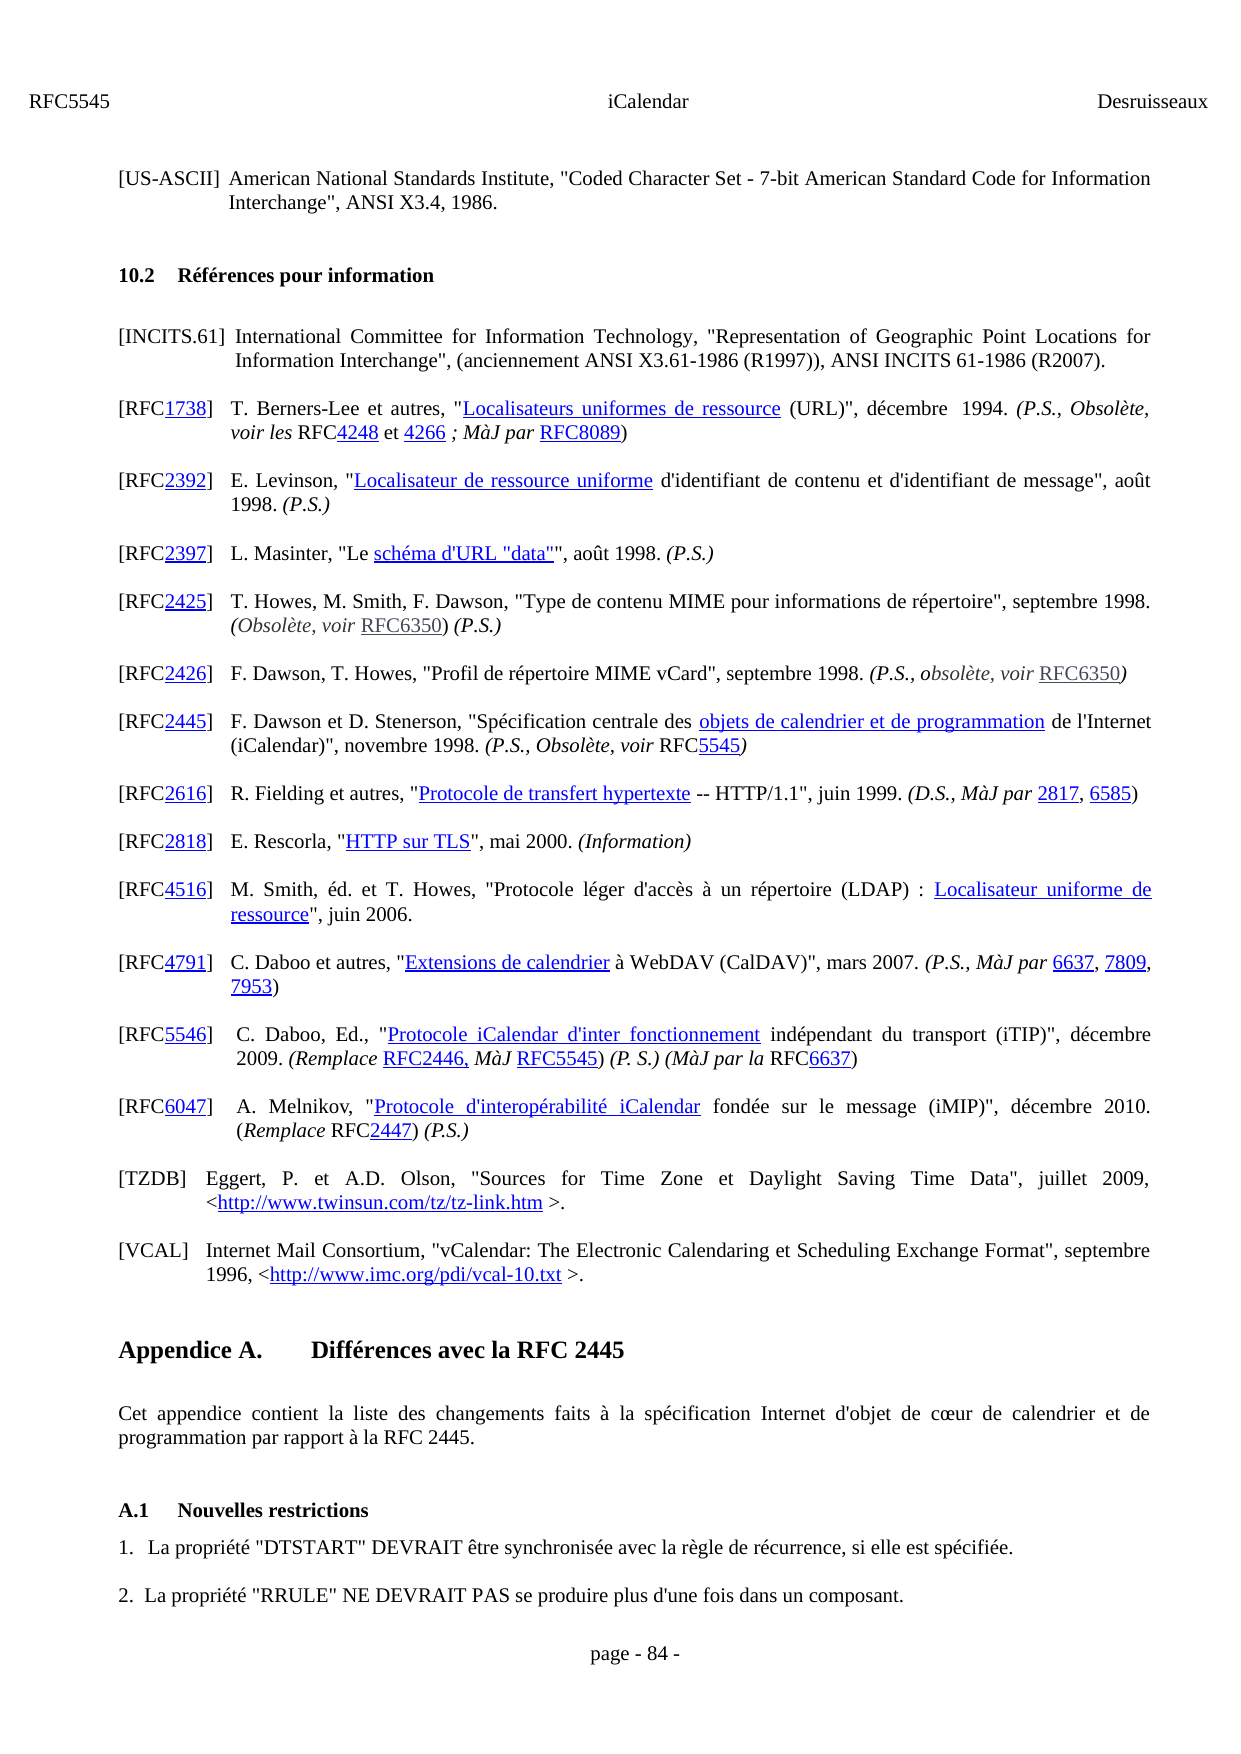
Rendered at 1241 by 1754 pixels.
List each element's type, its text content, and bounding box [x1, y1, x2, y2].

text [RFC2397] L. Masinter, "Le schéma d'URL "data"", août 1998. (P.S.) [118, 541, 1152, 564]
text [TZDB] Eggert, P. et A.D. Olson, "Sources for Time Zone et Daylight Saving Time Data", juillet 2009, <http://www.twinsun.com/tz/tz-link.htm >. [118, 1166, 1152, 1214]
text [RFC2426] F. Dawson, T. Howes, "Profil de répertoire MIME vCard", septembre 1998. (P.S., obsolète, voir RFC6350) [118, 661, 1152, 685]
text [RFC4516] M. Smith, éd. et T. Howes, "Protocole léger d'accès à un répertoire (LDAP) : Localisateur uniforme de ressource", juin 2006. [118, 877, 1152, 926]
subtitle 10.2 Références pour information [118, 263, 1152, 287]
text [RFC2445] F. Dawson et D. Stenerson, "Spécification centrale des objets de calendrier et de programmation de l'Internet (iCalendar)", novembre 1998. (P.S., Obsolète, voir RFC5545) [118, 709, 1152, 757]
text 1. La propriété "DTSTART" DEVRAIT être synchronisée avec la règle de récurrence, si elle est spécifiée. [118, 1534, 1152, 1559]
text [VCAL] Internet Mail Consortium, "vCalendar: The Electronic Calendaring et Scheduling Exchange Format", septembre 1996, <http://www.imc.org/pdi/vcal-10.txt >. [118, 1238, 1152, 1286]
text [RFC2818] E. Rescorla, "HTTP sur TLS", mai 2000. (Information) [118, 829, 1152, 853]
subtitle A.1 Nouvelles restrictions [118, 1498, 1152, 1522]
text [RFC4791] C. Daboo et autres, "Extensions de calendrier à WebDAV (CalDAV)", mars 2007. (P.S., MàJ par 6637, 7809, 7953) [118, 949, 1152, 998]
text [RFC2392] E. Levinson, "Localisateur de ressource uniforme d'identifiant de contenu et d'identifiant de message", août 1998. (P.S.) [118, 468, 1152, 516]
text [US-ASCII] American National Standards Institute, "Coded Character Set - 7-bit American Standard Code for Information Interchange", ANSI X3.4, 1986. [118, 166, 1152, 214]
text [RFC1738] T. Berners-Lee et autres, "Localisateurs uniformes de ressource (URL)", décembre 1994. (P.S., Obsolète, voir les RFC4248 et 4266 ; MàJ par RFC8089) [118, 396, 1152, 444]
text Cet appendice contient la liste des changements faits à la spécification Internet d'objet de cœur de calendrier et de programmation par rapport à la RFC 2445. [118, 1401, 1152, 1449]
text [RFC6047] A. Melnikov, "Protocole d'interopérabilité iCalendar fondée sur le message (iMIP)", décembre 2010. (Remplace RFC2447) (P.S.) [118, 1094, 1152, 1142]
text 2. La propriété "RRULE" NE DEVRAIT PAS se produire plus d'une fois dans un composant. [118, 1583, 1152, 1607]
text [RFC2425] T. Howes, M. Smith, F. Dawson, "Type de contenu MIME pour informations de répertoire", septembre 1998. (Obsolète, voir RFC6350) (P.S.) [118, 589, 1152, 637]
text [RFC2616] R. Fielding et autres, "Protocole de transfert hypertexte -- HTTP/1.1", juin 1999. (D.S., MàJ par 2817, 6585) [118, 781, 1152, 805]
subtitle Appendice A. Différences avec la RFC 2445 [118, 1336, 1152, 1364]
text [INCITS.61] International Committee for Information Technology, "Representation of Geographic Point Locations for Information Interchange", (anciennement ANSI X3.61-1986 (R1997)), ANSI INCITS 61-1986 (R2007). [118, 324, 1152, 372]
text [RFC5546] C. Daboo, Ed., "Protocole iCalendar d'inter fonctionnement indépendant du transport (iTIP)", décembre 2009. (Remplace RFC2446, MàJ RFC5545) (P. S.) (MàJ par la RFC6637) [118, 1022, 1152, 1070]
